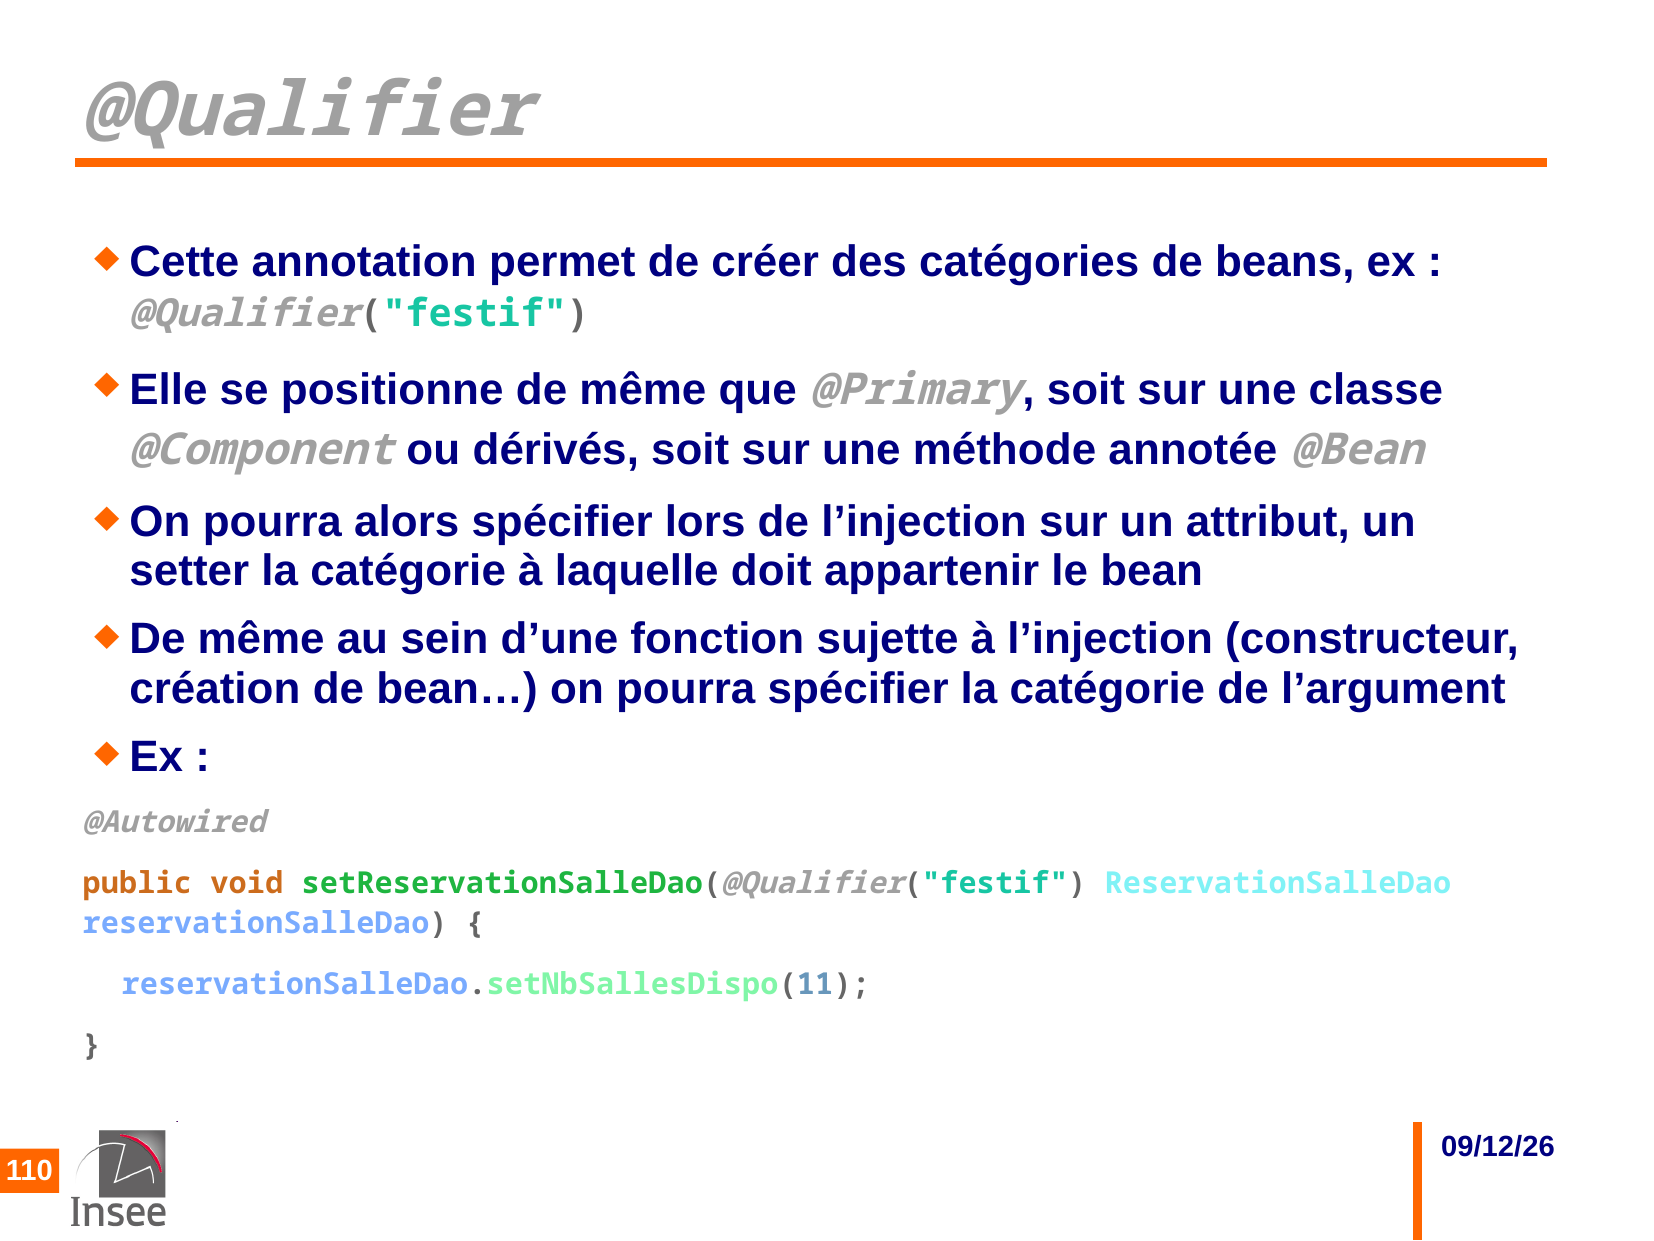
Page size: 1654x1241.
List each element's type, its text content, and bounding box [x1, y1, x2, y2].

picture [62, 1121, 178, 1241]
list Cette annotation permet de créer des catégories de beans, ex : @Qualifier("festif") Elle se positionne de même que @Primary, soit sur une classe @Component ou dérivés, soit sur une méthode annotée @Bean On pourra alors spécifier lors de l’injection sur un attribut, un setter la catégorie à laquelle doit appartenir le bean De même au sein d’une fonction sujette à l’injection (constructeur, création de bean…) on pourra spécifier la catégorie de l’argument Ex : @Autowired public void setReservationSalleDao(@Qualifier("festif") ReservationSalleDao reservationSalleDao) { reservationSalleDao.setNbSallesDispo(11); } [82, 236, 1548, 1087]
title @Qualifier [82, 49, 1619, 163]
